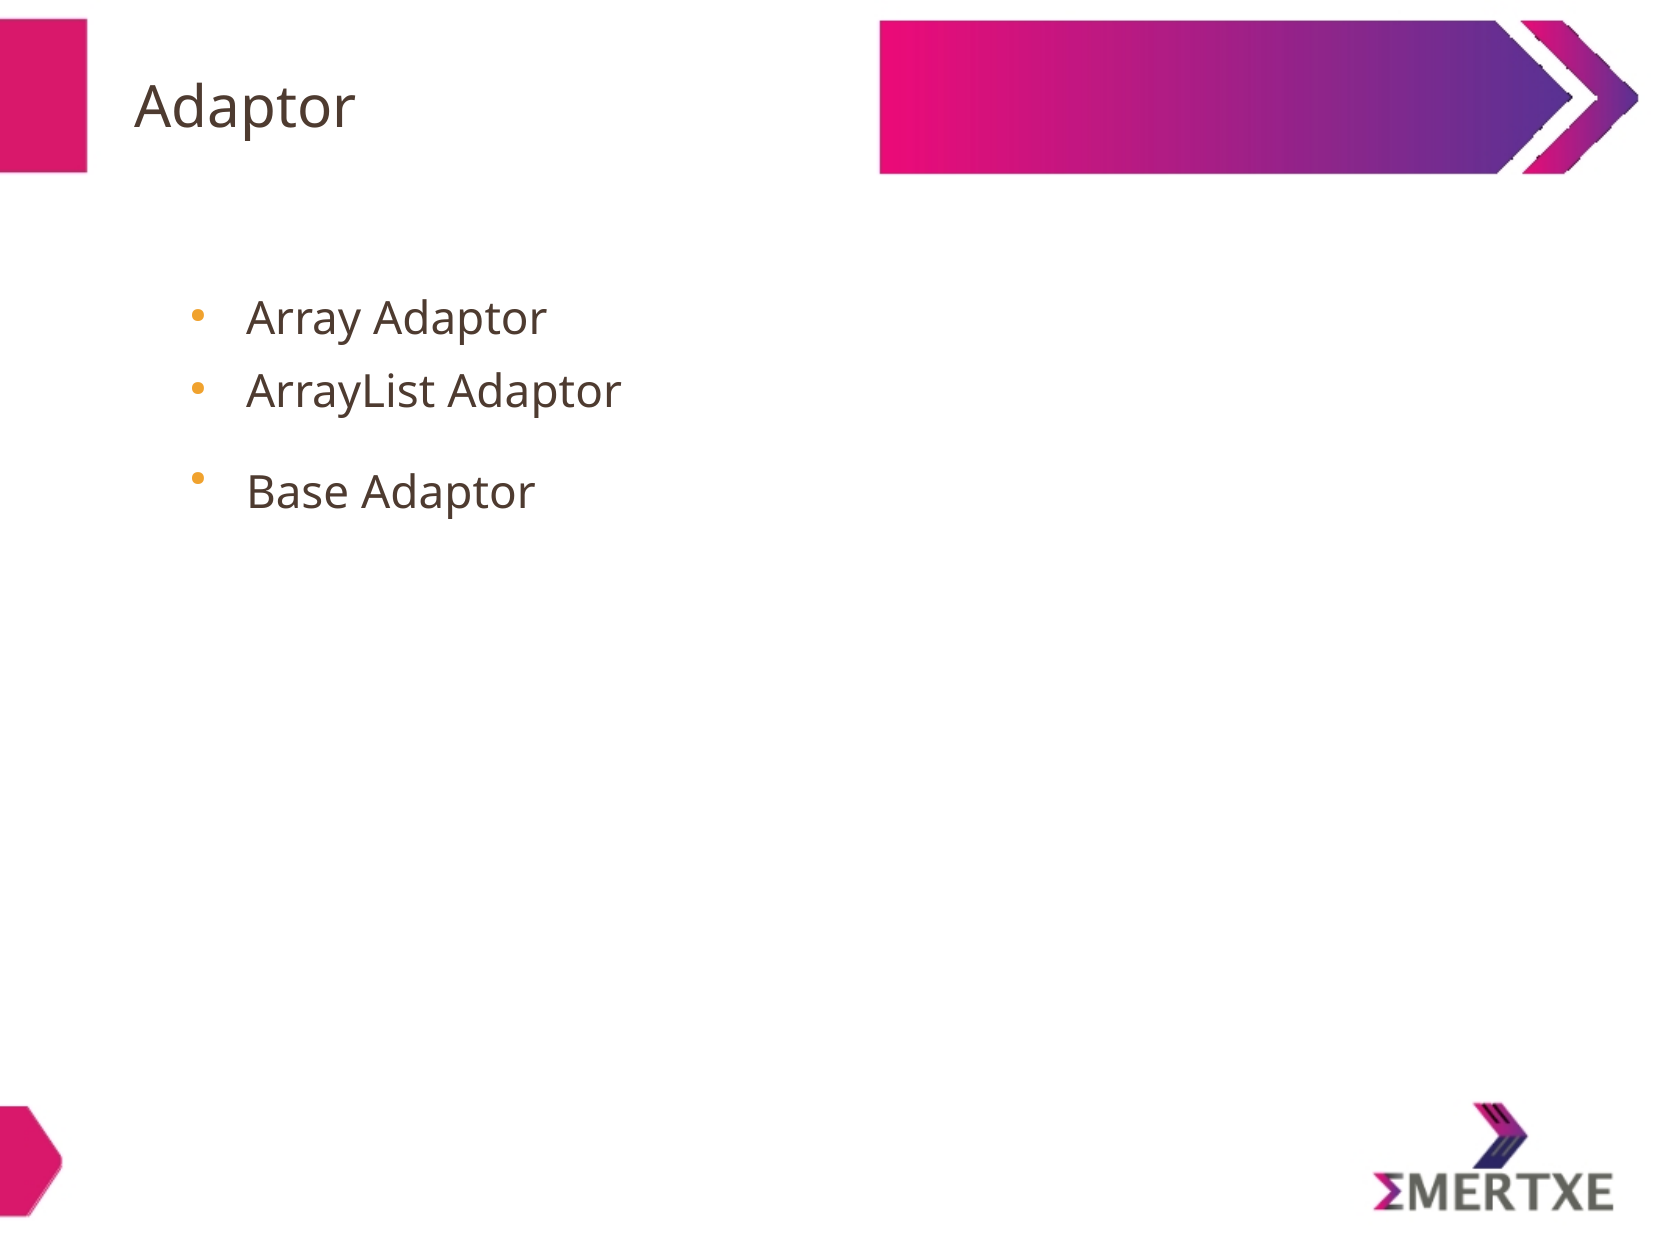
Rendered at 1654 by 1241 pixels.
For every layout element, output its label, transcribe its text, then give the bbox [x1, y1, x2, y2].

title Adaptor [120, 28, 1654, 181]
list Array Adaptor ArrayList Adaptor Base Adaptor [175, 280, 1501, 586]
picture [0, 0, 1654, 1241]
